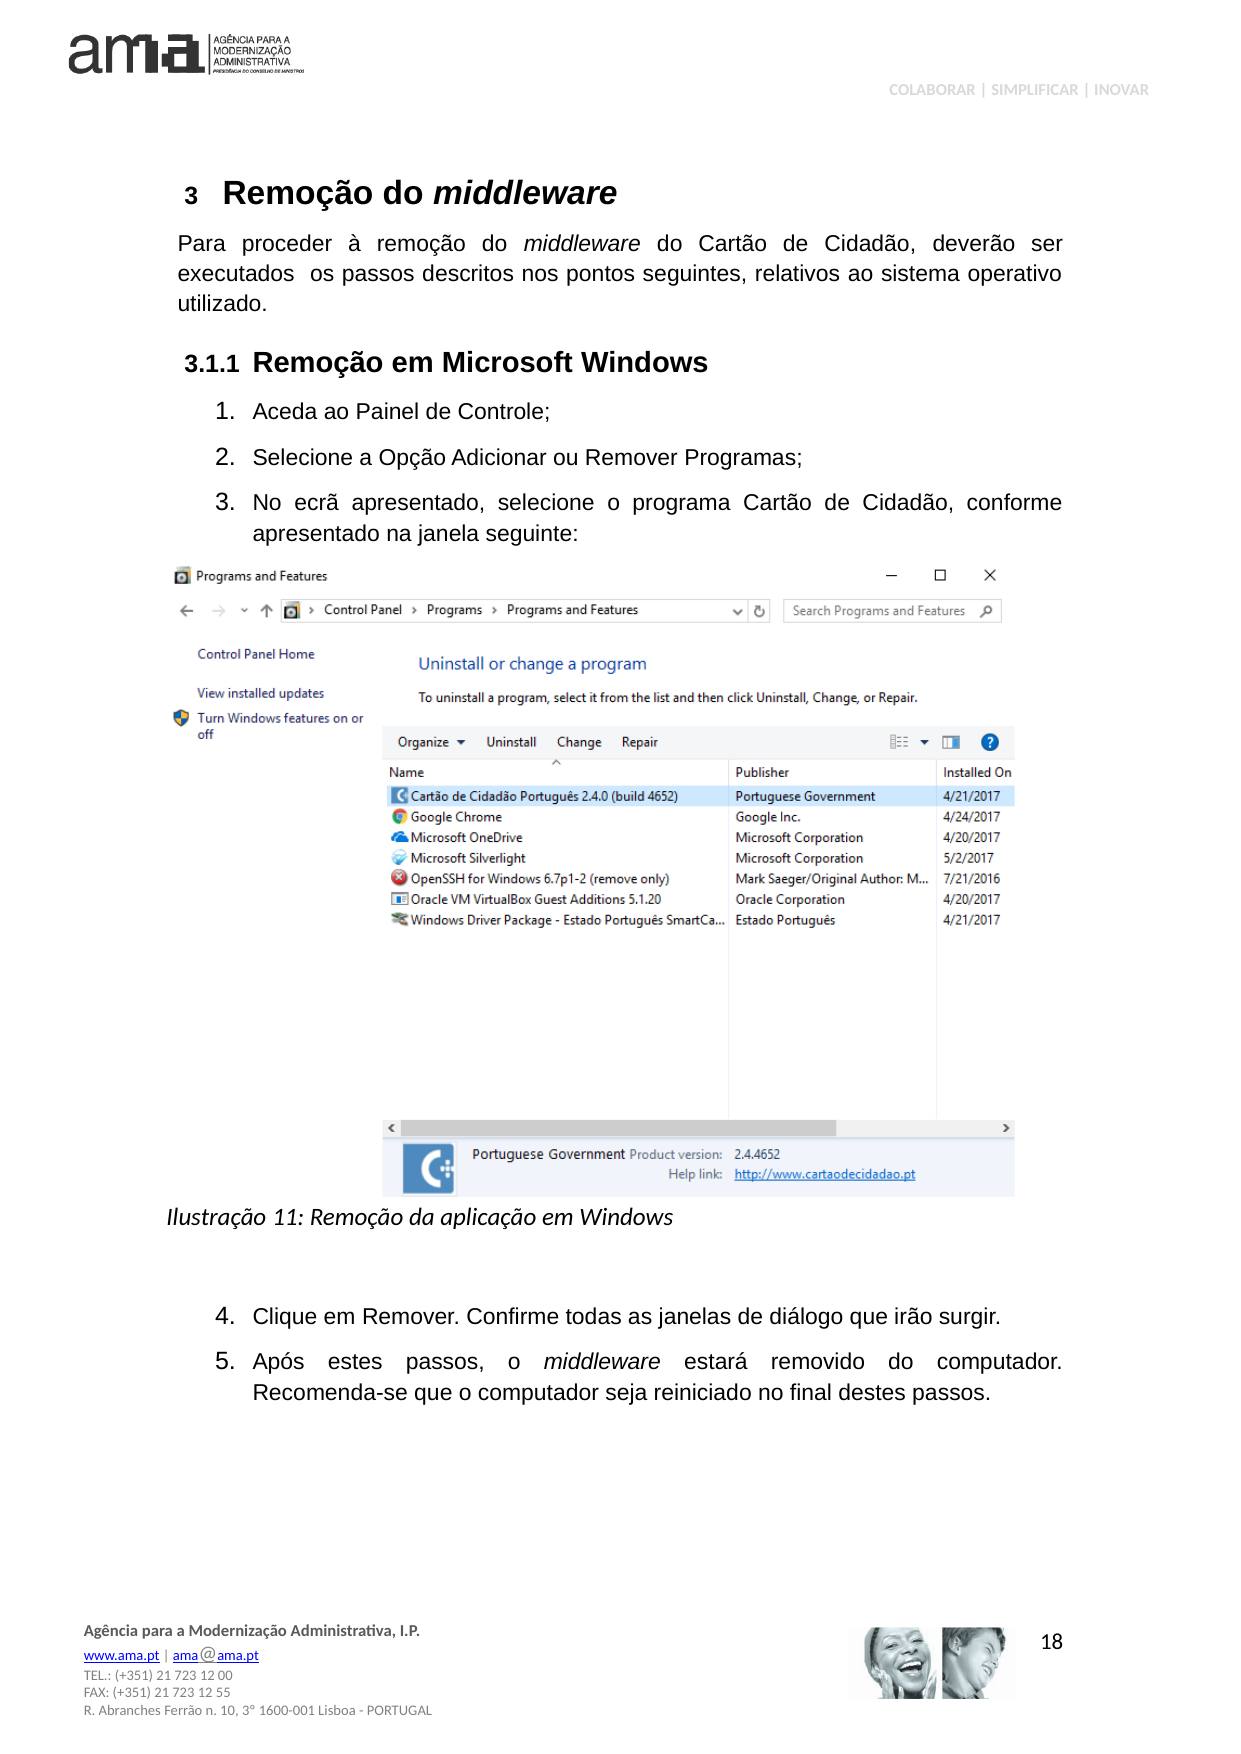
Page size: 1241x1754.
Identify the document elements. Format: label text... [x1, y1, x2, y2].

list Selecione a Opção Adicionar ou Remover Programas; [215, 442, 1063, 470]
picture [166, 562, 1015, 1197]
text Ilustração 11: Remoção da aplicação em Windows [166, 1197, 1014, 1231]
subtitle Remoção do middleware [177, 173, 1063, 211]
picture [68, 34, 304, 75]
list Após estes passos, o middleware estará removido do computador. Recomenda-se que o computador seja reiniciado no final destes passos. [215, 1346, 1063, 1405]
list Clique em Remover. Confirme todas as janelas de diálogo que irão surgir. [215, 1301, 1063, 1329]
list Aceda ao Painel de Controle; [215, 396, 1063, 425]
list No ecrã apresentado, selecione o programa Cartão de Cidadão, conforme apresentado na janela seguinte: [215, 487, 1063, 546]
picture [849, 1627, 1017, 1699]
text Para proceder à remoção do middleware do Cartão de Cidadão, deverão ser executados os passos descritos nos pontos seguintes, relativos ao sistema operativo utilizado. [177, 229, 1063, 316]
subtitle Remoção em Microsoft Windows [177, 345, 1063, 379]
